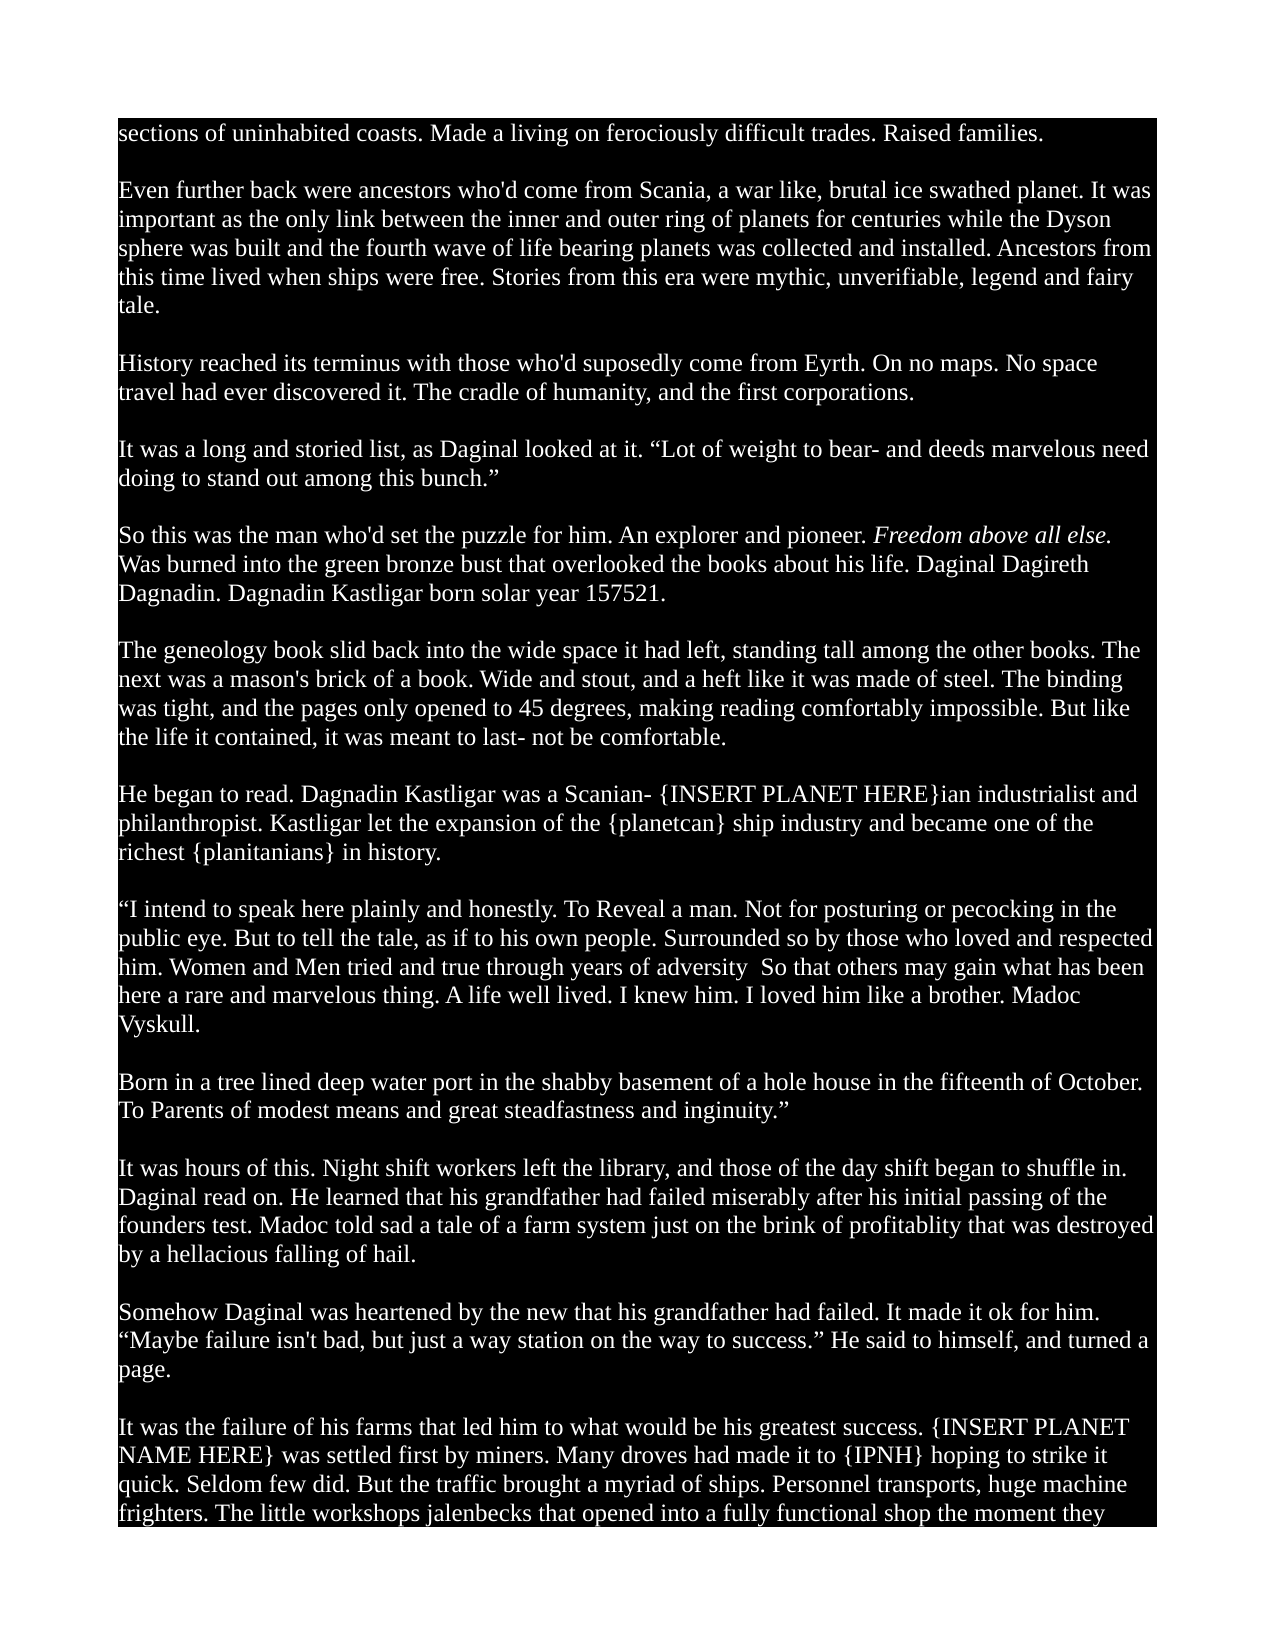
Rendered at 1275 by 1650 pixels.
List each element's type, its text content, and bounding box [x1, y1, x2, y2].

text The geneology book slid back into the wide space it had left, standing tall among the other books. The next was a mason's brick of a book. Wide and stout, and a heft like it was made of steel. The binding was tight, and the pages only opened to 45 degrees, making reading comfortably impossible. But like the life it contained, it was meant to last- not be comfortable. [118, 636, 1157, 751]
text Somehow Daginal was heartened by the new that his grandfather had failed. It made it ok for him. “Maybe failure isn't bad, but just a way station on the way to success.” He said to himself, and turned a page. It was the failure of his farms that led him to what would be his greatest success. {INSERT PLANET NAME HERE} was settled first by miners. Many droves had made it to {IPNH} hoping to strike it quick. Seldom few did. But the traffic brought a myriad of ships. Personnel transports, huge machine frighters. The little workshops jalenbecks that opened into a fully functional shop the moment they [118, 1297, 1157, 1527]
text So this was the man who'd set the puzzle for him. An explorer and pioneer. Freedom above all else. Was burned into the green bronze bust that overlooked the books about his life. Daginal Dagireth Dagnadin. Dagnadin Kastligar born solar year 157521. [118, 521, 1157, 607]
text Born in a tree lined deep water port in the shabby basement of a hole house in the fifteenth of October. To Parents of modest means and great steadfastness and inginuity.” [118, 1067, 1157, 1153]
text “I intend to speak here plainly and honestly. To Reveal a man. Not for posturing or pecocking in the public eye. But to tell the tale, as if to his own people. Surrounded so by those who loved and respected him. Women and Men tried and true through years of adversity So that others may gain what has been here a rare and marvelous thing. A life well lived. I knew him. I loved him like a brother. Madoc Vyskull. [118, 894, 1157, 1038]
text Even further back were ancestors who'd come from Scania, a war like, brutal ice swathed planet. It was important as the only link between the inner and outer ring of planets for centuries while the Dyson sphere was built and the fourth wave of life bearing planets was collected and installed. Ancestors from this time lived when ships were free. Stories from this era were mythic, unverifiable, legend and fairy tale. [118, 176, 1157, 319]
text He began to read. Dagnadin Kastligar was a Scanian- {INSERT PLANET HERE}ian industrialist and philanthropist. Kastligar let the expansion of the {planetcan} ship industry and became one of the richest {planitanians} in history. [118, 779, 1157, 866]
text History reached its terminus with those who'd suposedly come from Eyrth. On no maps. No space travel had ever discovered it. The cradle of humanity, and the first corporations. [118, 348, 1157, 406]
text It was a long and storied list, as Daginal looked at it. “Lot of weight to bear- and deeds marvelous need doing to stand out among this bunch.” [118, 434, 1157, 521]
text It was hours of this. Night shift workers left the library, and those of the day shift began to shuffle in. Daginal read on. He learned that his grandfather had failed miserably after his initial passing of the founders test. Madoc told sad a tale of a farm system just on the brink of profitablity that was destroyed by a hellacious falling of hail. [118, 1153, 1157, 1268]
text sections of uninhabited coasts. Made a living on ferociously difficult trades. Raised families. [118, 118, 1157, 147]
